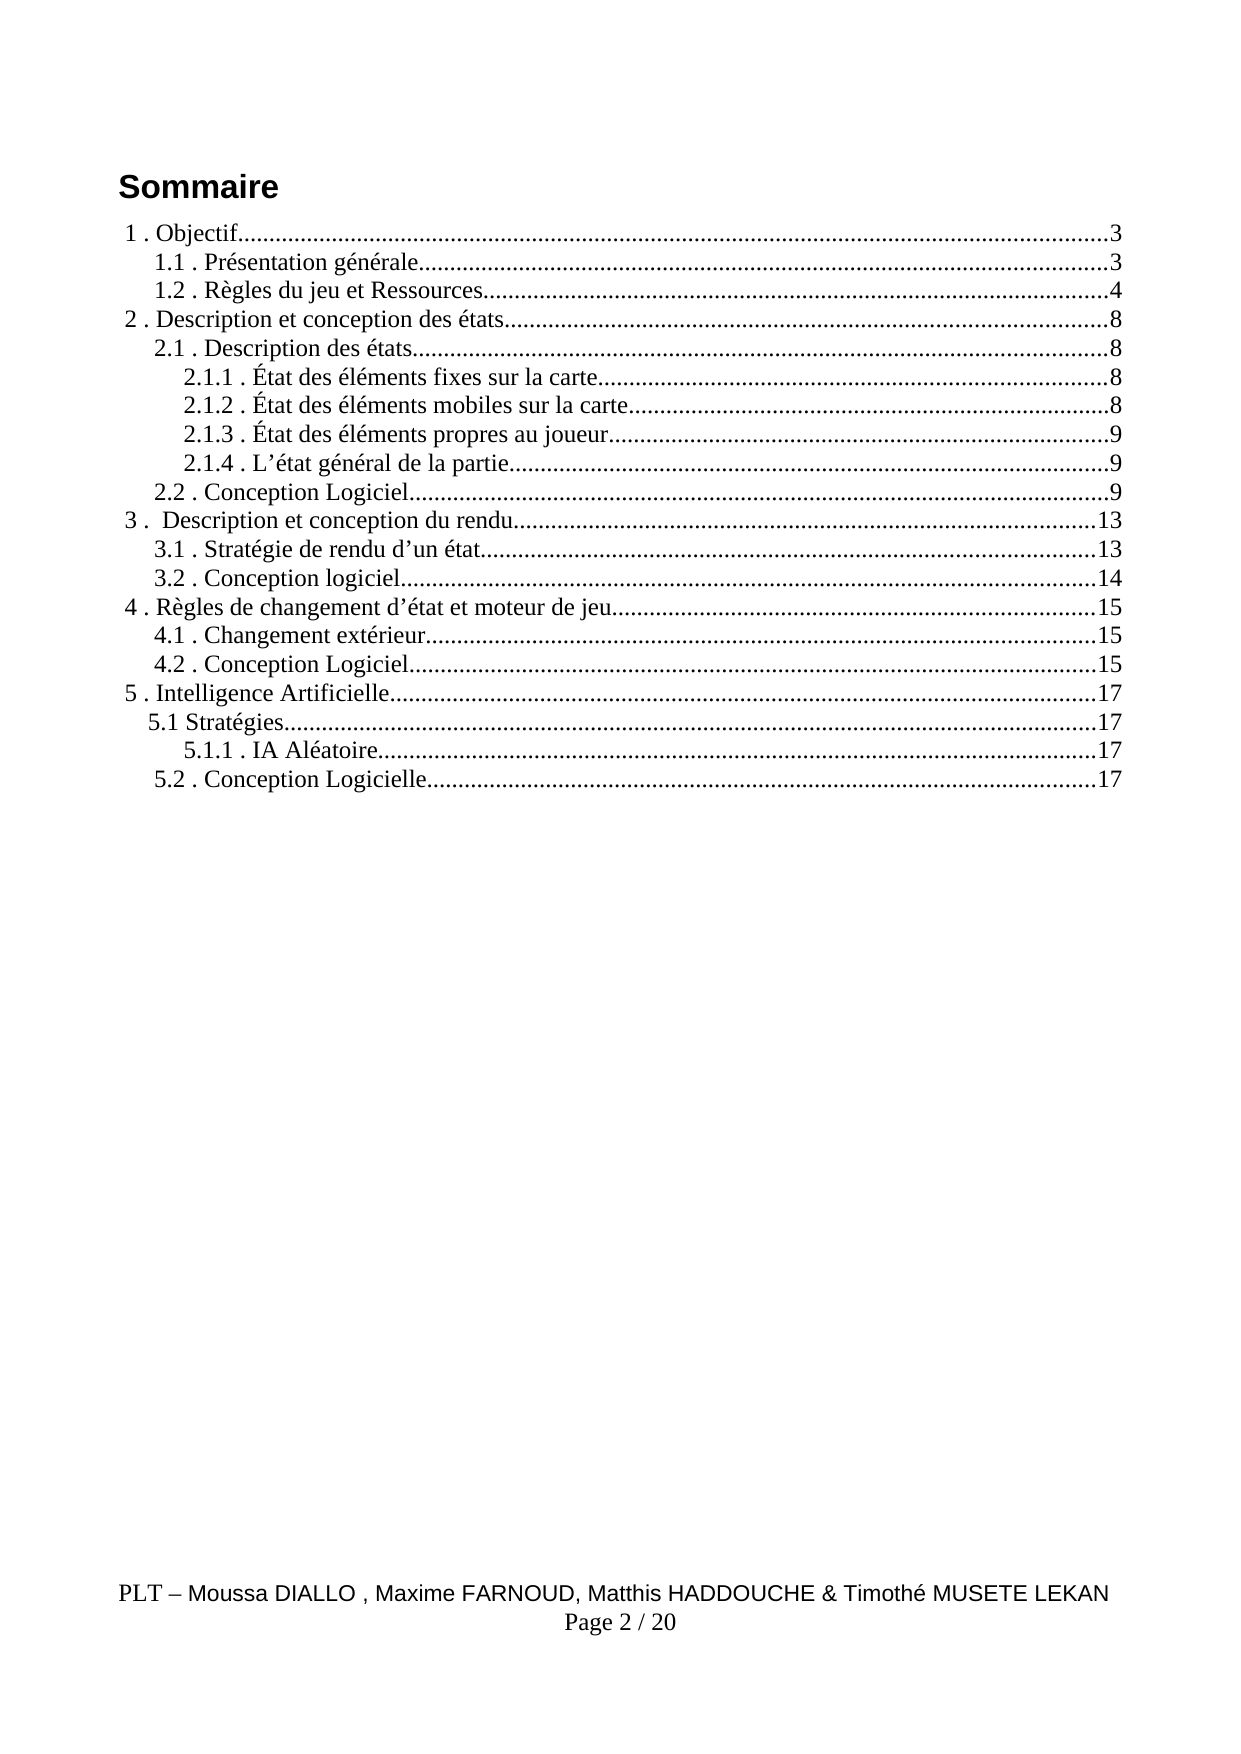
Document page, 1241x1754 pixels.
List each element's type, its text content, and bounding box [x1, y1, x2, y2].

text 1 . Objectif 3 [118, 218, 1122, 247]
text 2.1.3 . État des éléments propres au joueur 9 [177, 419, 1122, 448]
text 2.1.1 . État des éléments fixes sur la carte 8 [177, 362, 1122, 391]
text 1.2 . Règles du jeu et Ressources 4 [148, 276, 1122, 304]
text 5 . Intelligence Artificielle 17 [118, 678, 1122, 707]
text 3.2 . Conception logiciel 14 [148, 563, 1122, 592]
text 2.1.2 . État des éléments mobiles sur la carte 8 [177, 391, 1122, 419]
text 3.1 . Stratégie de rendu d’un état 13 [148, 534, 1122, 563]
text 1.1 . Présentation générale 3 [148, 247, 1122, 276]
text 4.1 . Changement extérieur 15 [148, 621, 1122, 649]
text 2 . Description et conception des états 8 [118, 304, 1122, 333]
text 4 . Règles de changement d’état et moteur de jeu 15 [118, 592, 1122, 621]
text 5.2 . Conception Logicielle 17 [148, 764, 1122, 793]
text 5.1 Stratégies 17 [148, 707, 1122, 736]
subtitle Sommaire [118, 167, 1122, 206]
text 2.1.4 . L’état général de la partie 9 [177, 448, 1122, 477]
text 2.2 . Conception Logiciel 9 [148, 477, 1122, 506]
text 3 . Description et conception du rendu 13 [118, 506, 1122, 534]
text 4.2 . Conception Logiciel 15 [148, 649, 1122, 678]
text 2.1 . Description des états 8 [148, 333, 1122, 362]
text 5.1.1 . IA Aléatoire 17 [177, 736, 1122, 764]
